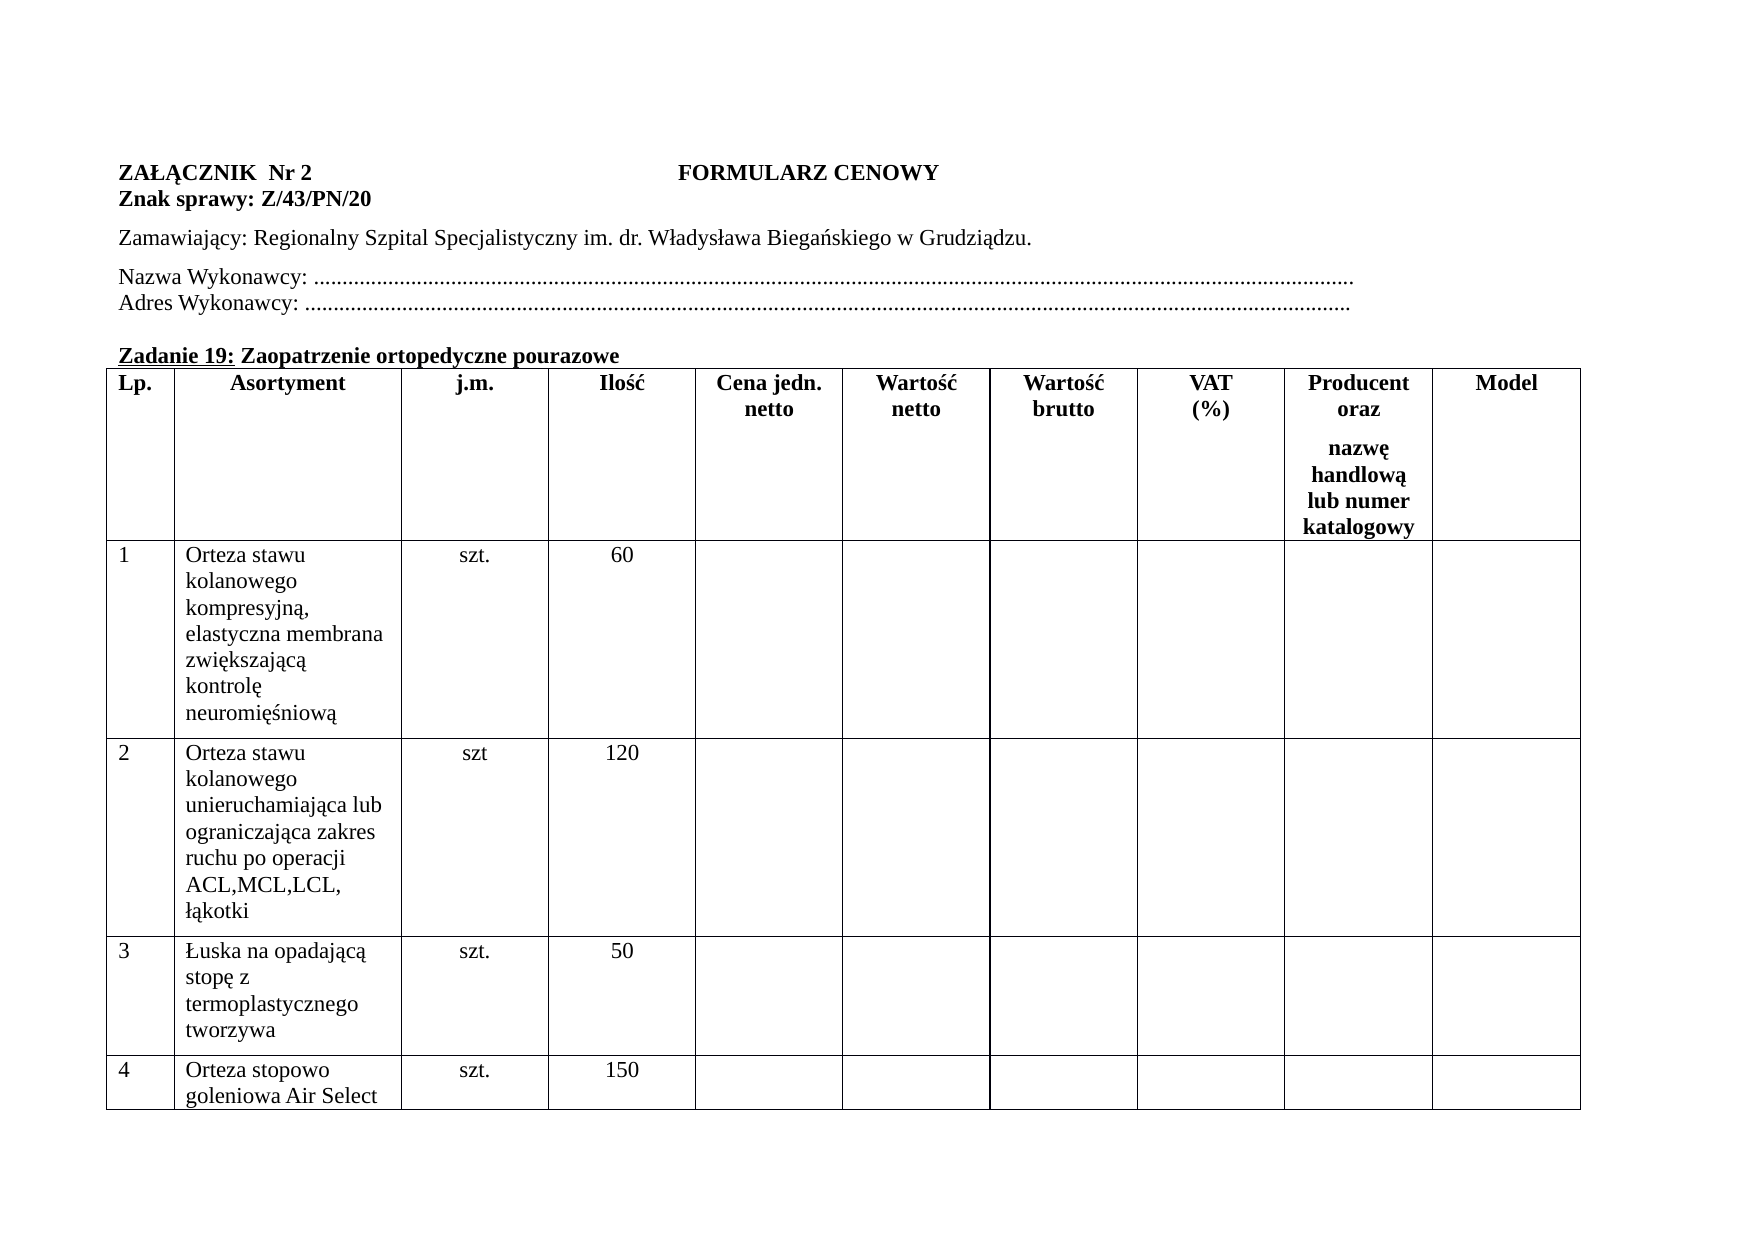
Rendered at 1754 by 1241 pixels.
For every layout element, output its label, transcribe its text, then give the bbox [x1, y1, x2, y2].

table_cell [1285, 739, 1432, 936]
table_cell [1433, 937, 1580, 1055]
table_header Cena jedn. netto [696, 369, 842, 540]
table_header Wartość brutto [991, 369, 1137, 540]
table_cell [1285, 937, 1432, 1055]
table_cell szt. [402, 937, 548, 1055]
table_cell Orteza stopowo goleniowa Air Select [175, 1056, 401, 1108]
table_cell [991, 937, 1137, 1055]
table_cell [1433, 541, 1580, 738]
table_cell [1433, 1056, 1580, 1108]
table_cell [696, 541, 842, 738]
table_header Ilość [549, 369, 695, 540]
table_header Asortyment [175, 369, 401, 540]
table_cell 1 [107, 541, 174, 738]
table_cell 3 [107, 937, 174, 1055]
table_header j.m. [402, 369, 548, 540]
table_cell [1285, 1056, 1432, 1108]
table_cell 60 [549, 541, 695, 738]
table_cell 120 [549, 739, 695, 936]
table_cell [843, 541, 989, 738]
text Nazwa Wykonawcy: ...................................................................................................................................................................................... [118, 263, 1636, 289]
table_header VAT (%) [1138, 369, 1284, 540]
subtitle ZAŁĄCZNIK Nr 2 FORMULARZ CENOWY [118, 159, 1645, 185]
table_cell [1285, 541, 1432, 738]
table_cell [991, 541, 1137, 738]
table_cell [1138, 739, 1284, 936]
table_cell 50 [549, 937, 695, 1055]
table_cell szt. [402, 1056, 548, 1108]
text Znak sprawy: Z/43/PN/20 [118, 185, 1645, 211]
table_cell [1138, 541, 1284, 738]
table_cell [843, 937, 989, 1055]
table_header Wartość netto [843, 369, 989, 540]
table_cell 150 [549, 1056, 695, 1108]
table_cell [1433, 739, 1580, 936]
table_cell [1138, 937, 1284, 1055]
table_cell [843, 739, 989, 936]
table_cell 2 [107, 739, 174, 936]
table_cell 4 [107, 1056, 174, 1108]
table_cell szt [402, 739, 548, 936]
table_cell [843, 1056, 989, 1108]
text Zadanie 19: Zaopatrzenie ortopedyczne pourazowe [118, 342, 1636, 368]
table_cell Łuska na opadającą stopę z termoplastycznego tworzywa [175, 937, 401, 1055]
text Adres Wykonawcy: ....................................................................................................................................................................................... [118, 289, 1636, 315]
table_header Model [1433, 369, 1580, 540]
table_cell [696, 739, 842, 936]
text Zamawiający: Regionalny Szpital Specjalistyczny im. dr. Władysława Biegańskiego w Grudziądzu. [118, 224, 1645, 250]
table_cell [991, 1056, 1137, 1108]
table_cell Orteza stawu kolanowego kompresyjną, elastyczna membrana zwiększającą kontrolę neuromięśniową [175, 541, 401, 738]
table_cell [696, 937, 842, 1055]
table_header Lp. [107, 369, 174, 540]
table_cell szt. [402, 541, 548, 738]
table_cell [1138, 1056, 1284, 1108]
table_header Producent oraz nazwę handlową lub numer katalogowy [1285, 369, 1432, 540]
table_cell Orteza stawu kolanowego unieruchamiająca lub ograniczająca zakres ruchu po operacji ACL,MCL,LCL, łąkotki [175, 739, 401, 936]
table_cell [696, 1056, 842, 1108]
table_cell [991, 739, 1137, 936]
